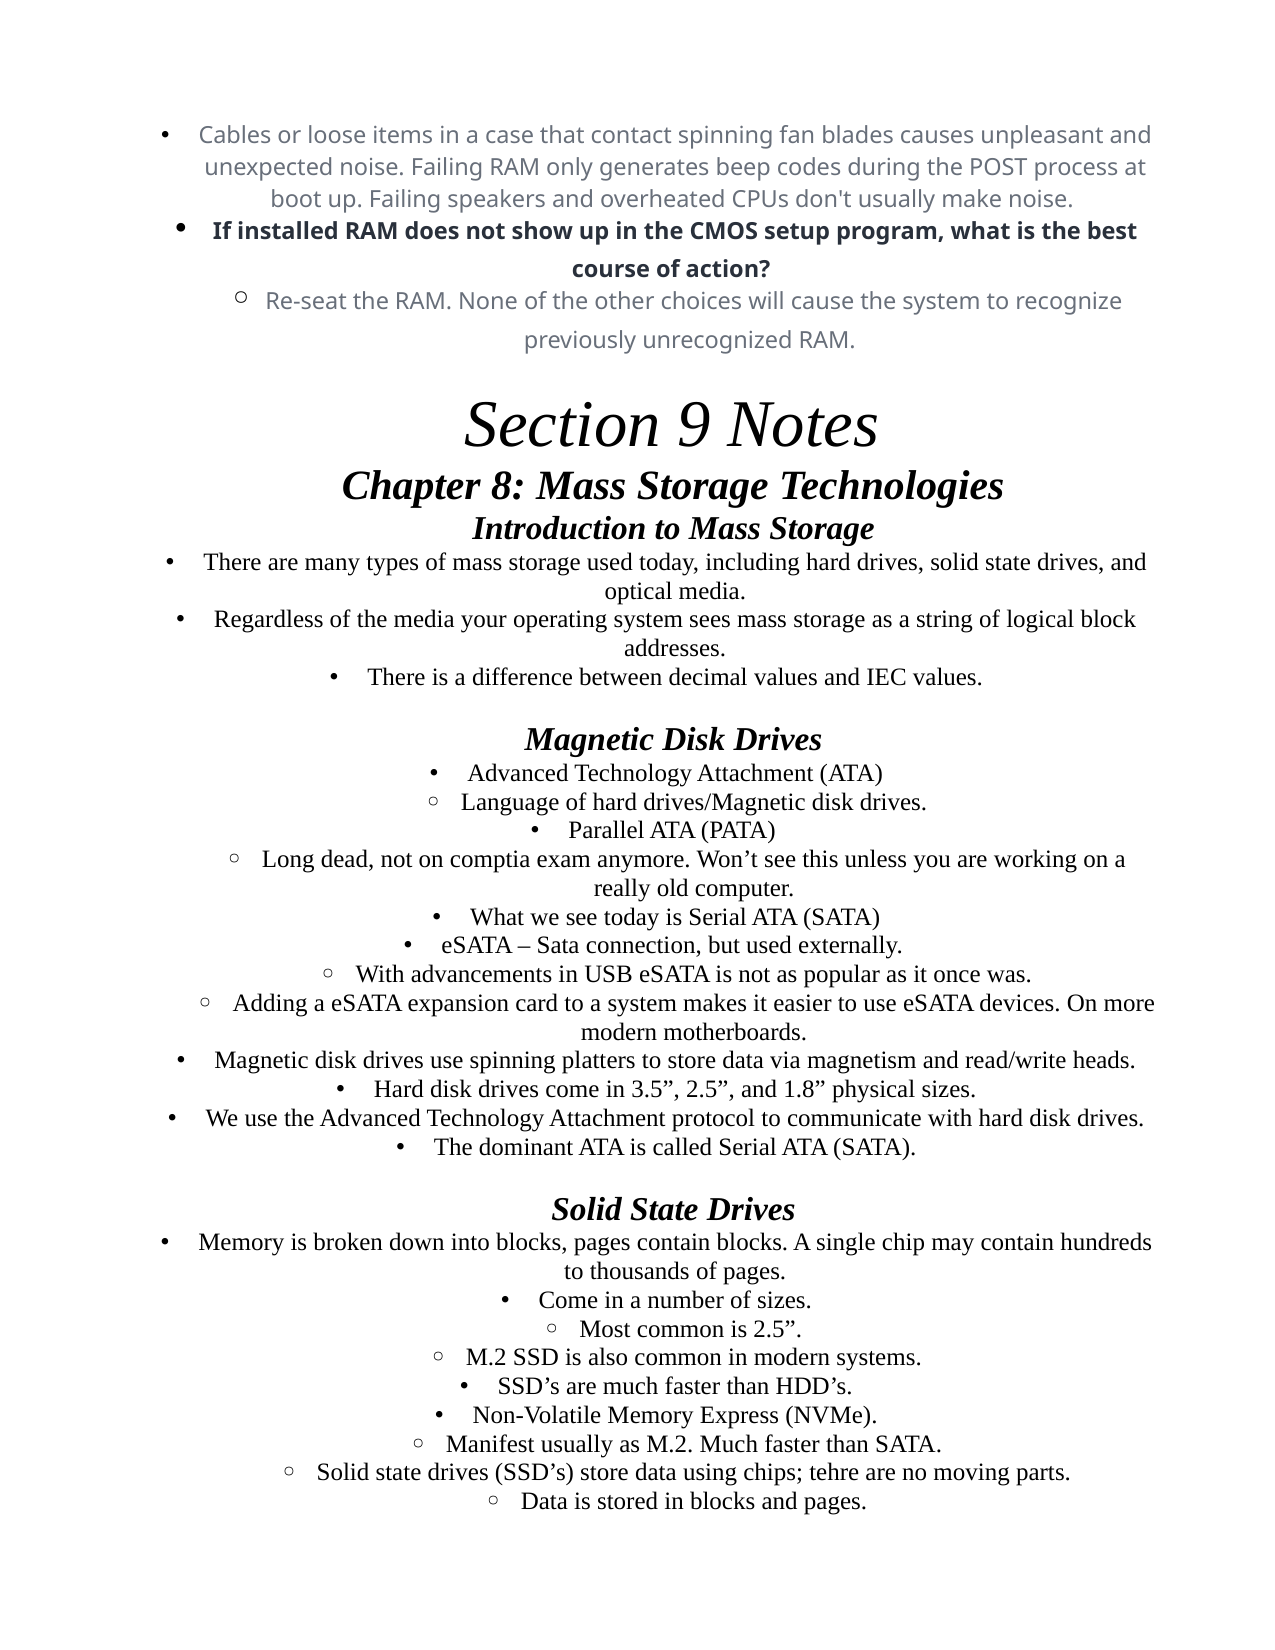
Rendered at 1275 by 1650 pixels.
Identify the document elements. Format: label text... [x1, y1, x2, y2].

list Solid State Drives [156, 1189, 1157, 1227]
list With advancements in USB eSATA is not as popular as it once was. [193, 959, 1157, 988]
list Magnetic disk drives use spinning platters to store data via magnetism and read/write heads. [156, 1045, 1157, 1074]
list eSATA – Sata connection, but used externally. [156, 930, 1157, 959]
list There are many types of mass storage used today, including hard drives, solid state drives, and optical media. [156, 547, 1157, 604]
list Parallel ATA (PATA) [156, 815, 1157, 844]
list Solid state drives (SSD’s) store data using chips; tehre are no moving parts. [193, 1457, 1157, 1486]
list Section 9 Notes [156, 384, 1157, 461]
list SSD’s are much faster than HDD’s. [156, 1371, 1157, 1400]
list Manifest usually as M.2. Much faster than SATA. [193, 1429, 1157, 1457]
list Magnetic Disk Drives [156, 719, 1157, 758]
list Chapter 8: Mass Storage Technologies [156, 461, 1157, 509]
list Hard disk drives come in 3.5”, 2.5”, and 1.8” physical sizes. [156, 1074, 1157, 1103]
list What we see today is Serial ATA (SATA) [156, 902, 1157, 930]
list Regardless of the media your operating system sees mass storage as a string of logical block addresses. [156, 604, 1157, 662]
list We use the Advanced Technology Attachment protocol to communicate with hard disk drives. [156, 1103, 1157, 1132]
list Data is stored in blocks and pages. [193, 1486, 1157, 1515]
list Introduction to Mass Storage [156, 509, 1157, 547]
list Come in a number of sizes. [156, 1285, 1157, 1314]
list Most common is 2.5”. [193, 1314, 1157, 1342]
list The dominant ATA is called Serial ATA (SATA). [156, 1132, 1157, 1160]
list Adding a eSATA expansion card to a system makes it easier to use eSATA devices. On more modern motherboards. [193, 988, 1157, 1045]
list If installed RAM does not show up in the CMOS setup program, what is the best course of action? [156, 214, 1157, 285]
list There is a difference between decimal values and IEC values. [156, 662, 1157, 691]
list Long dead, not on comptia exam anymore. Won’t see this unless you are working on a really old computer. [193, 844, 1157, 902]
list Advanced Technology Attachment (ATA) [156, 758, 1157, 787]
list Re-seat the RAM. None of the other choices will cause the system to recognize previously unrecognized RAM. [193, 285, 1157, 355]
list Memory is broken down into blocks, pages contain blocks. A single chip may contain hundreds to thousands of pages. [156, 1227, 1157, 1285]
list M.2 SSD is also common in modern systems. [193, 1342, 1157, 1371]
list Language of hard drives/Magnetic disk drives. [193, 787, 1157, 815]
list Non-Volatile Memory Express (NVMe). [156, 1400, 1157, 1429]
list Cables or loose items in a case that contact spinning fan blades causes unpleasant and unexpected noise. Failing RAM only generates beep codes during the POST process at boot up. Failing speakers and overheated CPUs don't usually make noise. [156, 118, 1157, 214]
